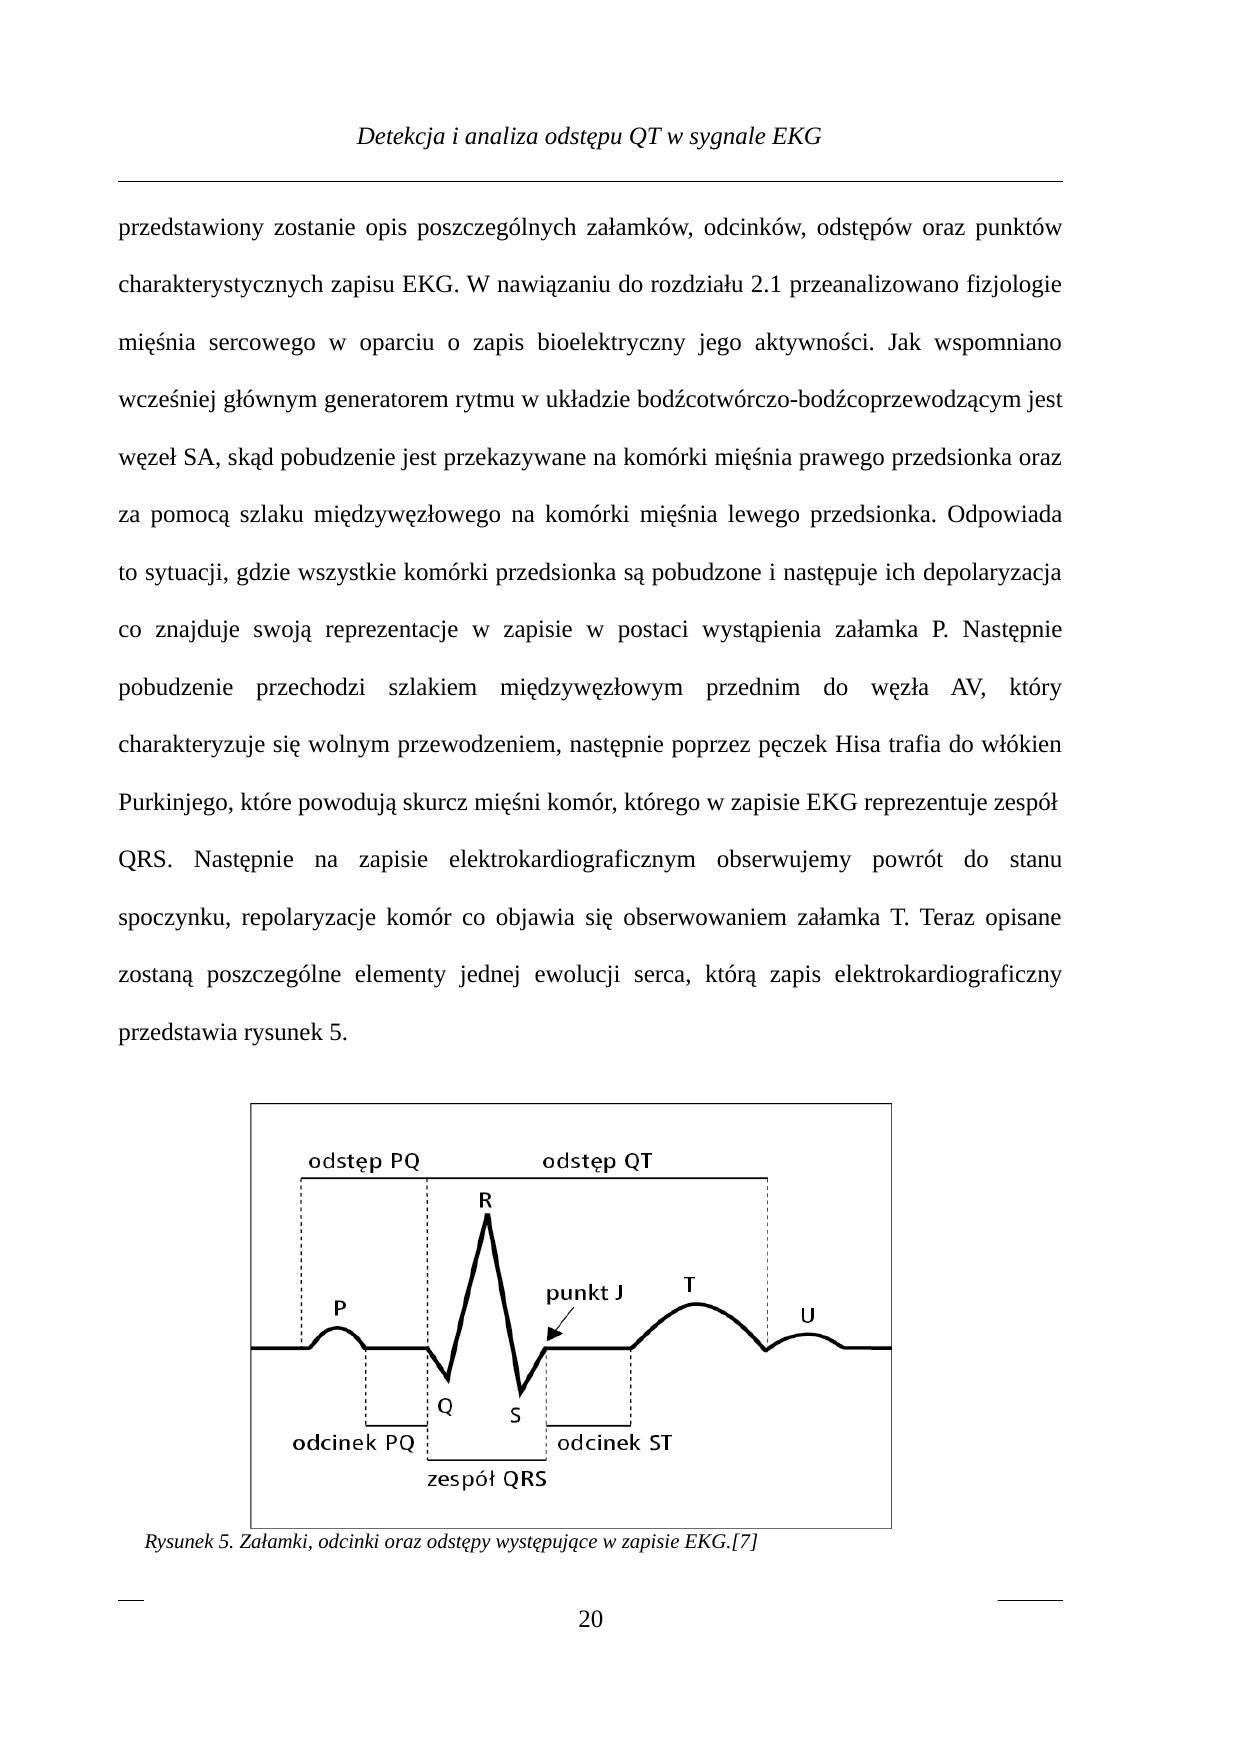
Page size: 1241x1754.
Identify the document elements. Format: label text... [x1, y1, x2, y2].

text Rysunek 5. Załamki, odcinki oraz odstępy występujące w zapisie EKG.[7] [144, 1529, 998, 1553]
text przedstawiony zostanie opis poszczególnych załamków, odcinków, odstępów oraz punktów charakterystycznych zapisu EKG. W nawiązaniu do rozdziału 2.1 przeanalizowano fizjologie mięśnia sercowego w oparciu o zapis bioelektryczny jego aktywności. Jak wspomniano wcześniej głównym generatorem rytmu w układzie bodźcotwórczo-bodźcoprzewodzącym jest węzeł SA, skąd pobudzenie jest przekazywane na komórki mięśnia prawego przedsionka oraz za pomocą szlaku międzywęzłowego na komórki mięśnia lewego przedsionka. Odpowiada to sytuacji, gdzie wszystkie komórki przedsionka są pobudzone i następuje ich depolaryzacja co znajduje swoją reprezentacje w zapisie w postaci wystąpienia załamka P. Następnie pobudzenie przechodzi szlakiem międzywęzłowym przednim do węzła AV, który charakteryzuje się wolnym przewodzeniem, następnie poprzez pęczek Hisa trafia do włókien Purkinjego, które powodują skurcz mięśni komór, którego w zapisie EKG reprezentuje zespół [118, 212, 1063, 816]
text QRS. Następnie na zapisie elektrokardiograficznym obserwujemy powrót do stanu spoczynku, repolaryzacje komór co objawia się obserwowaniem załamka T. Teraz opisane zostaną poszczególne elementy jednej ewolucji serca, którą zapis elektrokardiograficzny przedstawia rysunek 5. [118, 830, 1063, 1046]
text [144, 1553, 998, 1602]
text [144, 1074, 998, 1116]
picture [250, 1103, 892, 1529]
